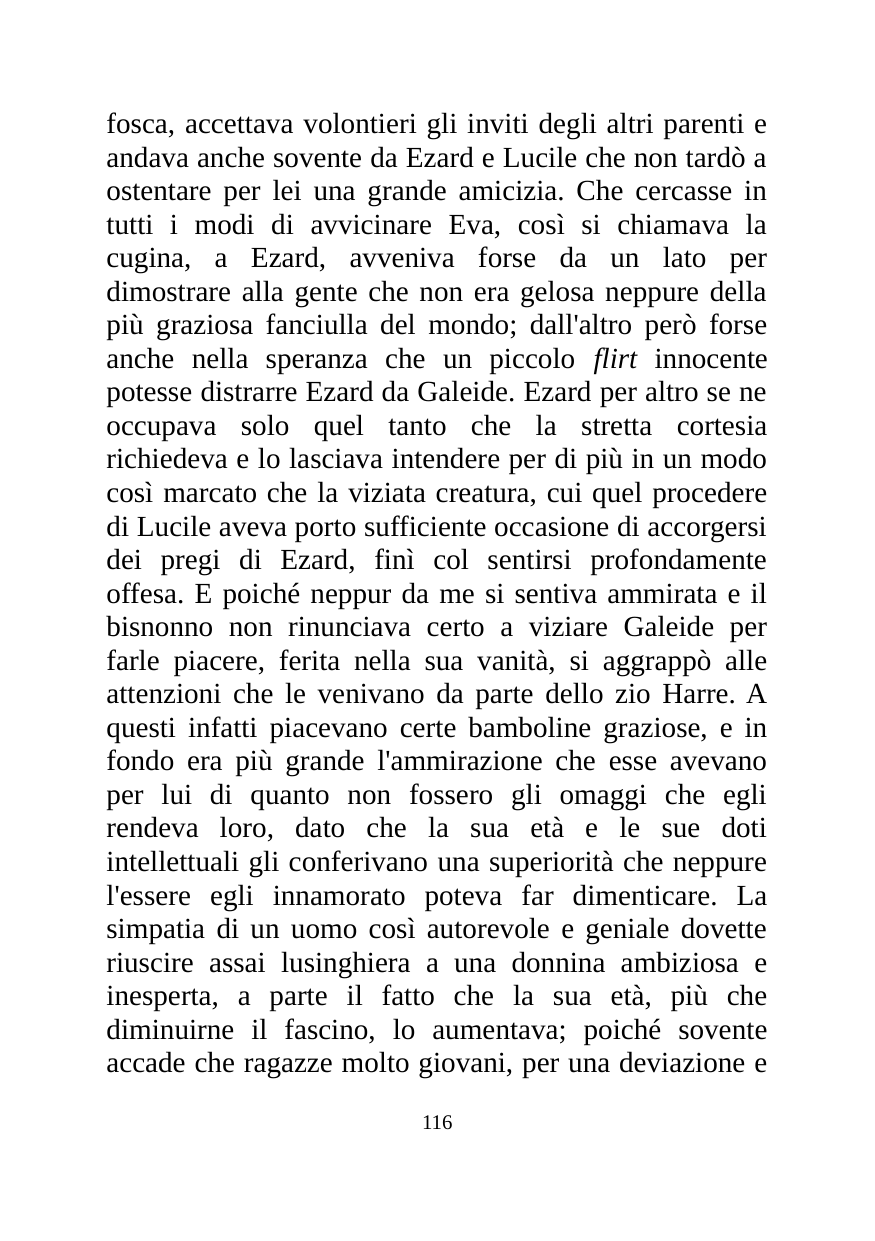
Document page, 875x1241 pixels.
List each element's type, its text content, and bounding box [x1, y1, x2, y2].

text fosca, accettava volontieri gli inviti degli altri parenti e andava anche sovente da Ezard e Lucile che non tardò a ostentare per lei una grande amicizia. Che cercasse in tutti i modi di avvicinare Eva, così si chiamava la cugina, a Ezard, avveniva forse da un lato per dimostrare alla gente che non era gelosa neppure della più graziosa fanciulla del mondo; dall'altro però forse anche nella speranza che un piccolo flirt innocente potesse distrarre Ezard da Galeide. Ezard per altro se ne occupava solo quel tanto che la stretta cortesia richiedeva e lo lasciava intendere per di più in un modo così marcato che la viziata creatura, cui quel procedere di Lucile aveva porto sufficiente occasione di accorgersi dei pregi di Ezard, finì col sentirsi profondamente offesa. E poiché neppur da me si sentiva ammirata e il bisnonno non rinunciava certo a viziare Galeide per farle piacere, ferita nella sua vanità, si aggrappò alle attenzioni che le venivano da parte dello zio Harre. A questi infatti piacevano certe bamboline graziose, e in fondo era più grande l'ammirazione che esse avevano per lui di quanto non fossero gli omaggi che egli rendeva loro, dato che la sua età e le sue doti intellettuali gli conferivano una superiorità che neppure l'essere egli innamorato poteva far dimenticare. La simpatia di un uomo così autorevole e geniale dovette riuscire assai lusinghiera a una donnina ambiziosa e inesperta, a parte il fatto che la sua età, più che diminuirne il fascino, lo aumentava; poiché sovente accade che ragazze molto giovani, per una deviazione e [106, 106, 768, 1079]
